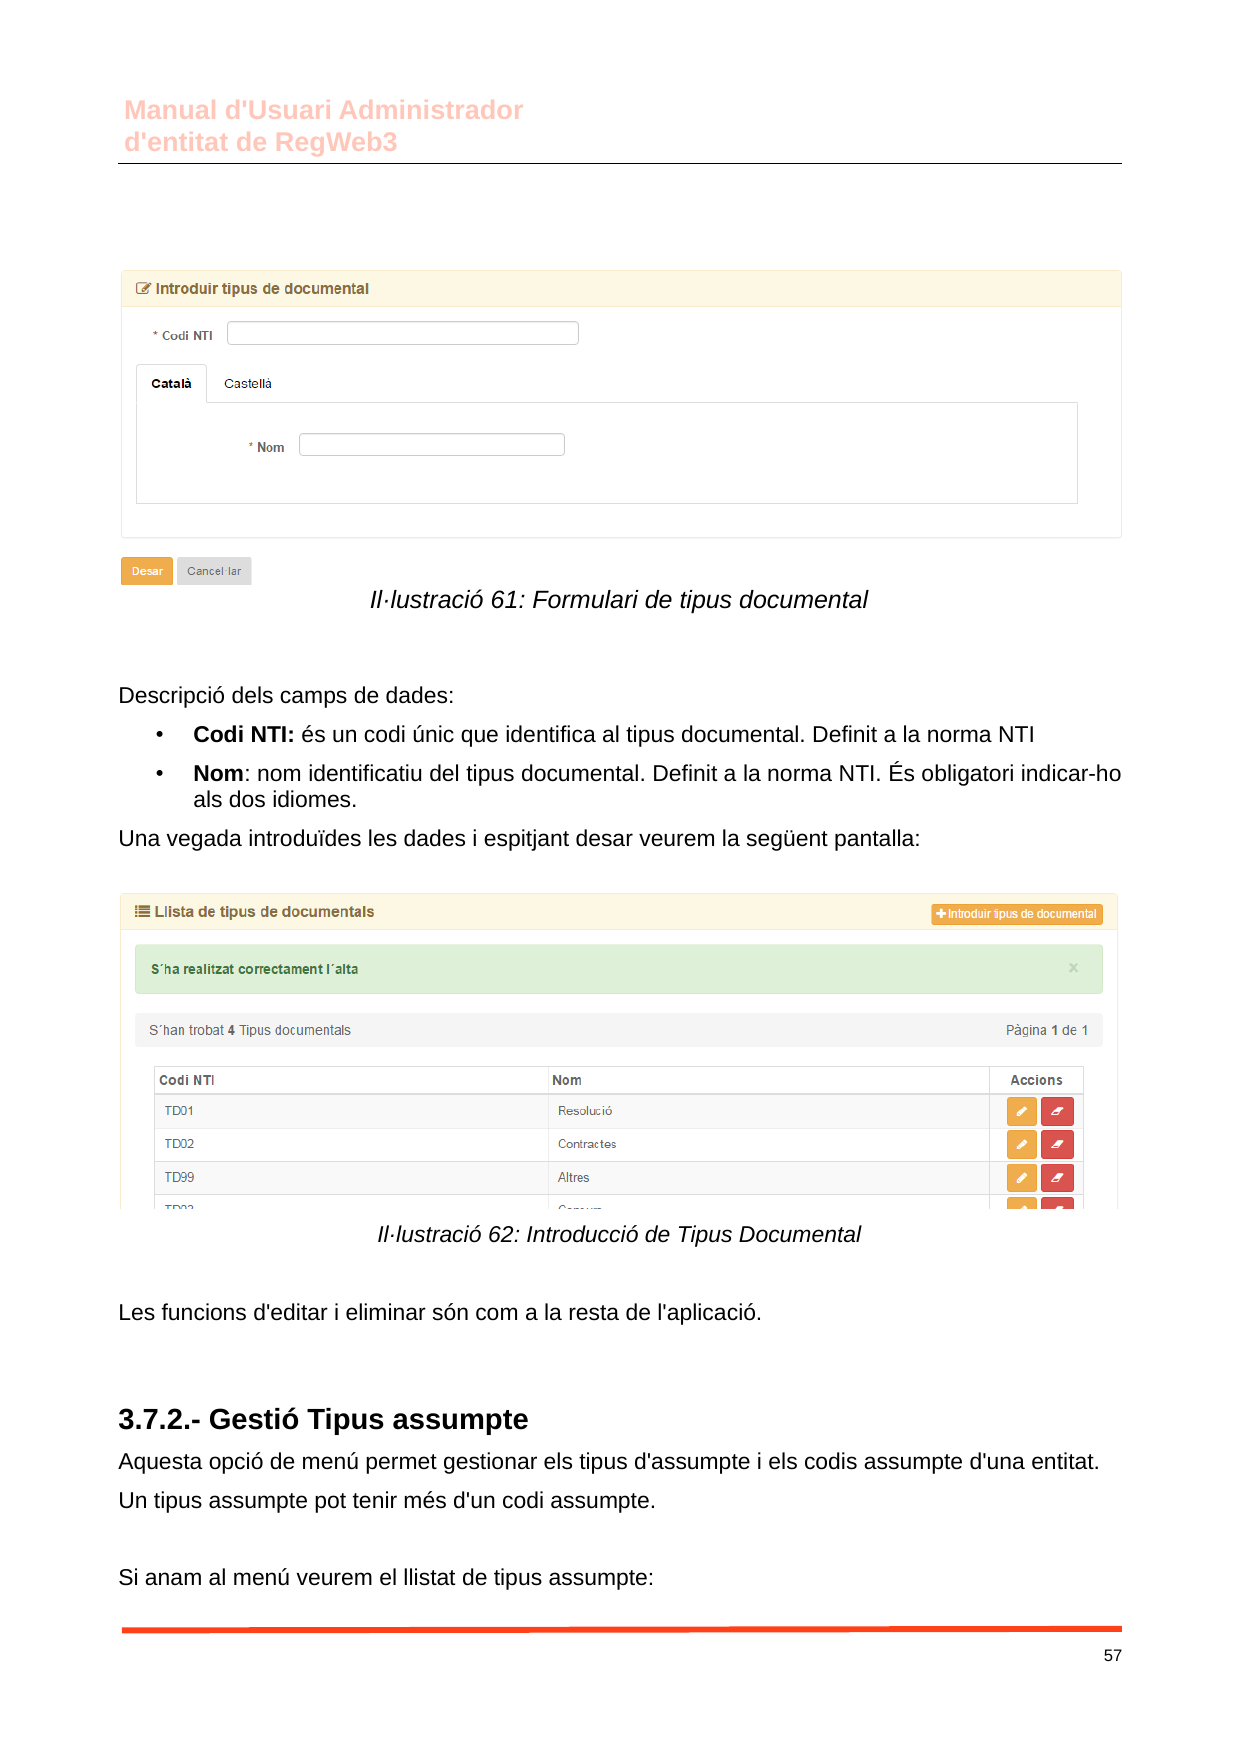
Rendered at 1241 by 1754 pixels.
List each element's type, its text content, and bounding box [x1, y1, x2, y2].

text Descripció dels camps de dades: [118, 682, 1122, 709]
text Les funcions d'editar i eliminar són com a la resta de l'aplicació. [118, 1299, 1122, 1325]
text Un tipus assumpte pot tenir més d'un codi assumpte. [118, 1487, 1122, 1513]
subtitle Gestió Tipus assumpte [118, 1402, 1122, 1435]
list Codi NTI: és un codi únic que identifica al tipus documental. Definit a la norma NTI [156, 721, 1122, 748]
text Una vegada introduïdes les dades i espitjant desar veurem la següent pantalla: [118, 825, 1122, 852]
list Nom: nom identificatiu del tipus documental. Definit a la norma NTI. És obligatori indicar-ho als dos idiomes. [156, 760, 1122, 813]
text Il·lustració 61: Formulari de tipus documental [118, 585, 1122, 614]
text Il·lustració 62: Introducció de Tipus Documental [118, 1221, 1122, 1248]
text Si anam al menú veurem el llistat de tipus assumpte: [118, 1564, 1122, 1591]
text Aquesta opció de menú permet gestionar els tipus d'assumpte i els codis assumpte d'una entitat. [118, 1448, 1122, 1474]
